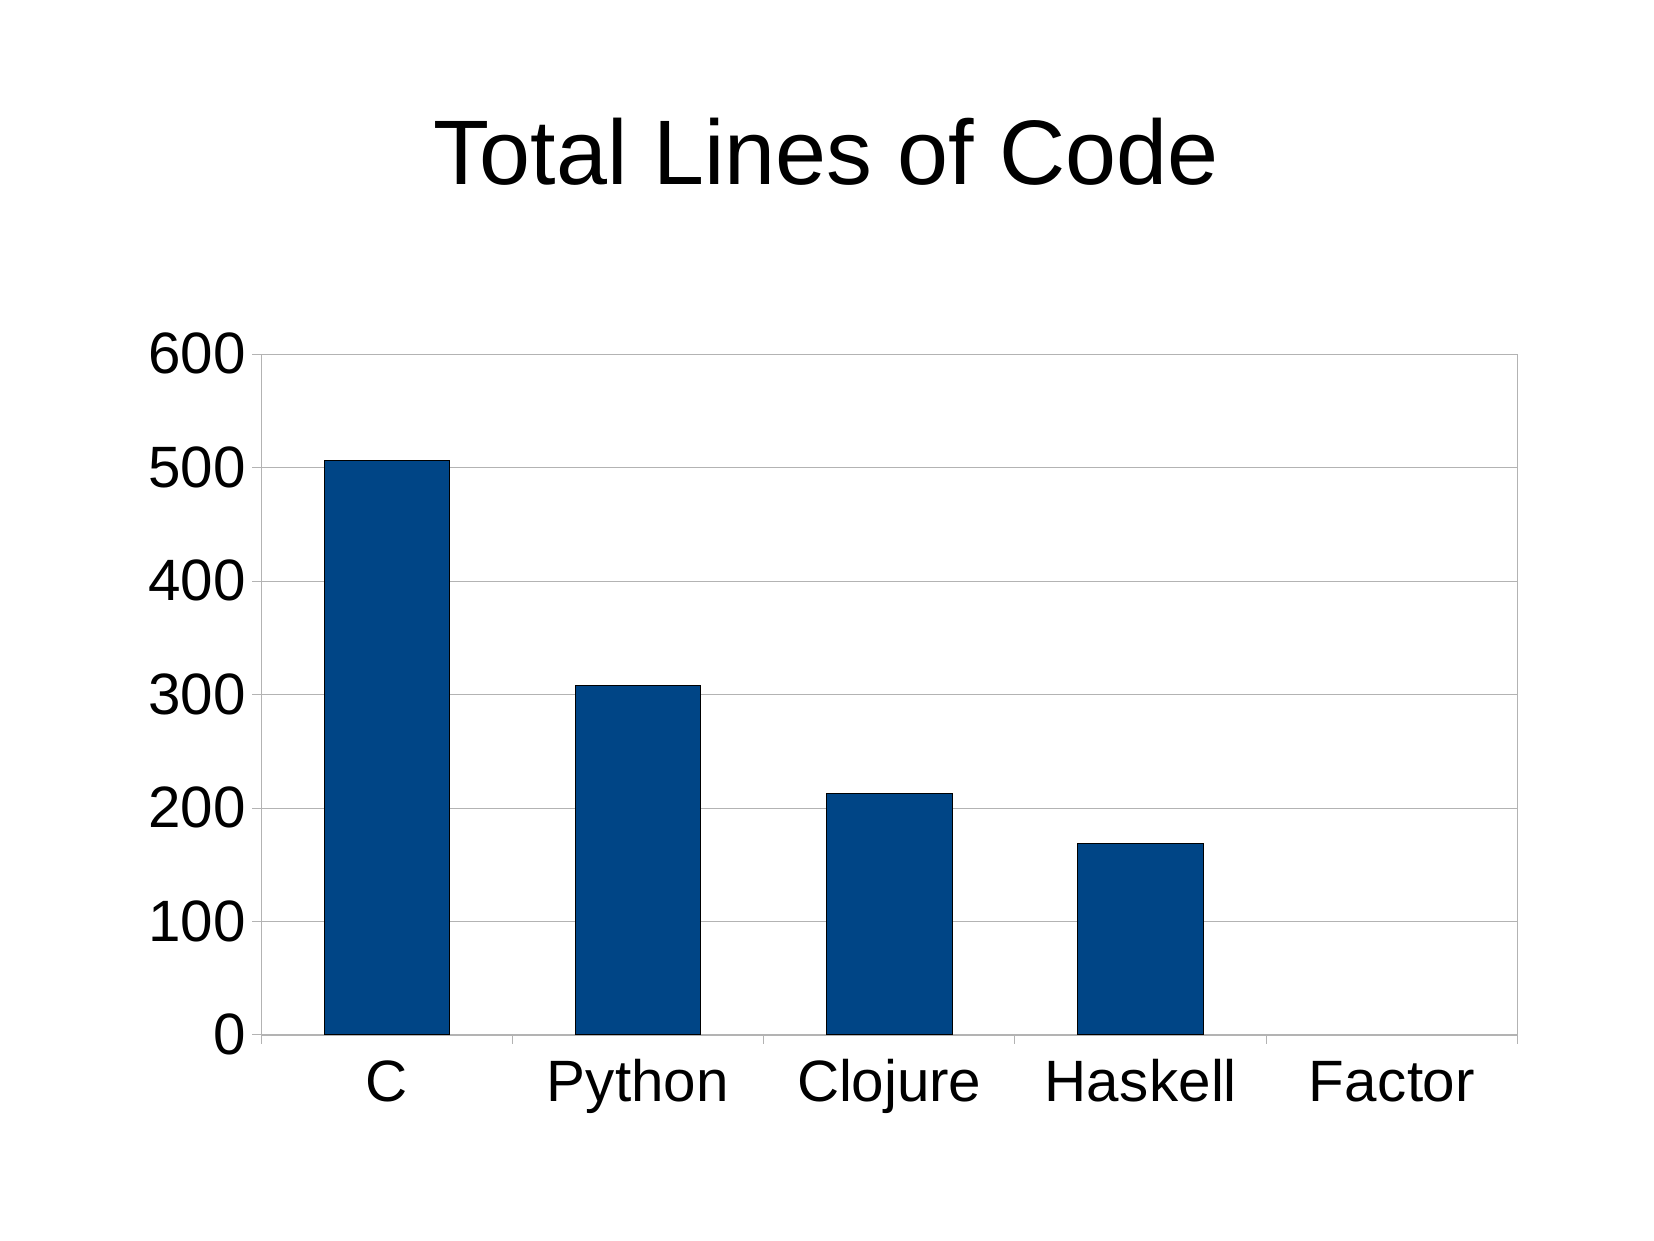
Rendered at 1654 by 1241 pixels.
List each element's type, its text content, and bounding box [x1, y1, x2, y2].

chart [119, 305, 1546, 1131]
title Total Lines of Code [82, 56, 1571, 250]
